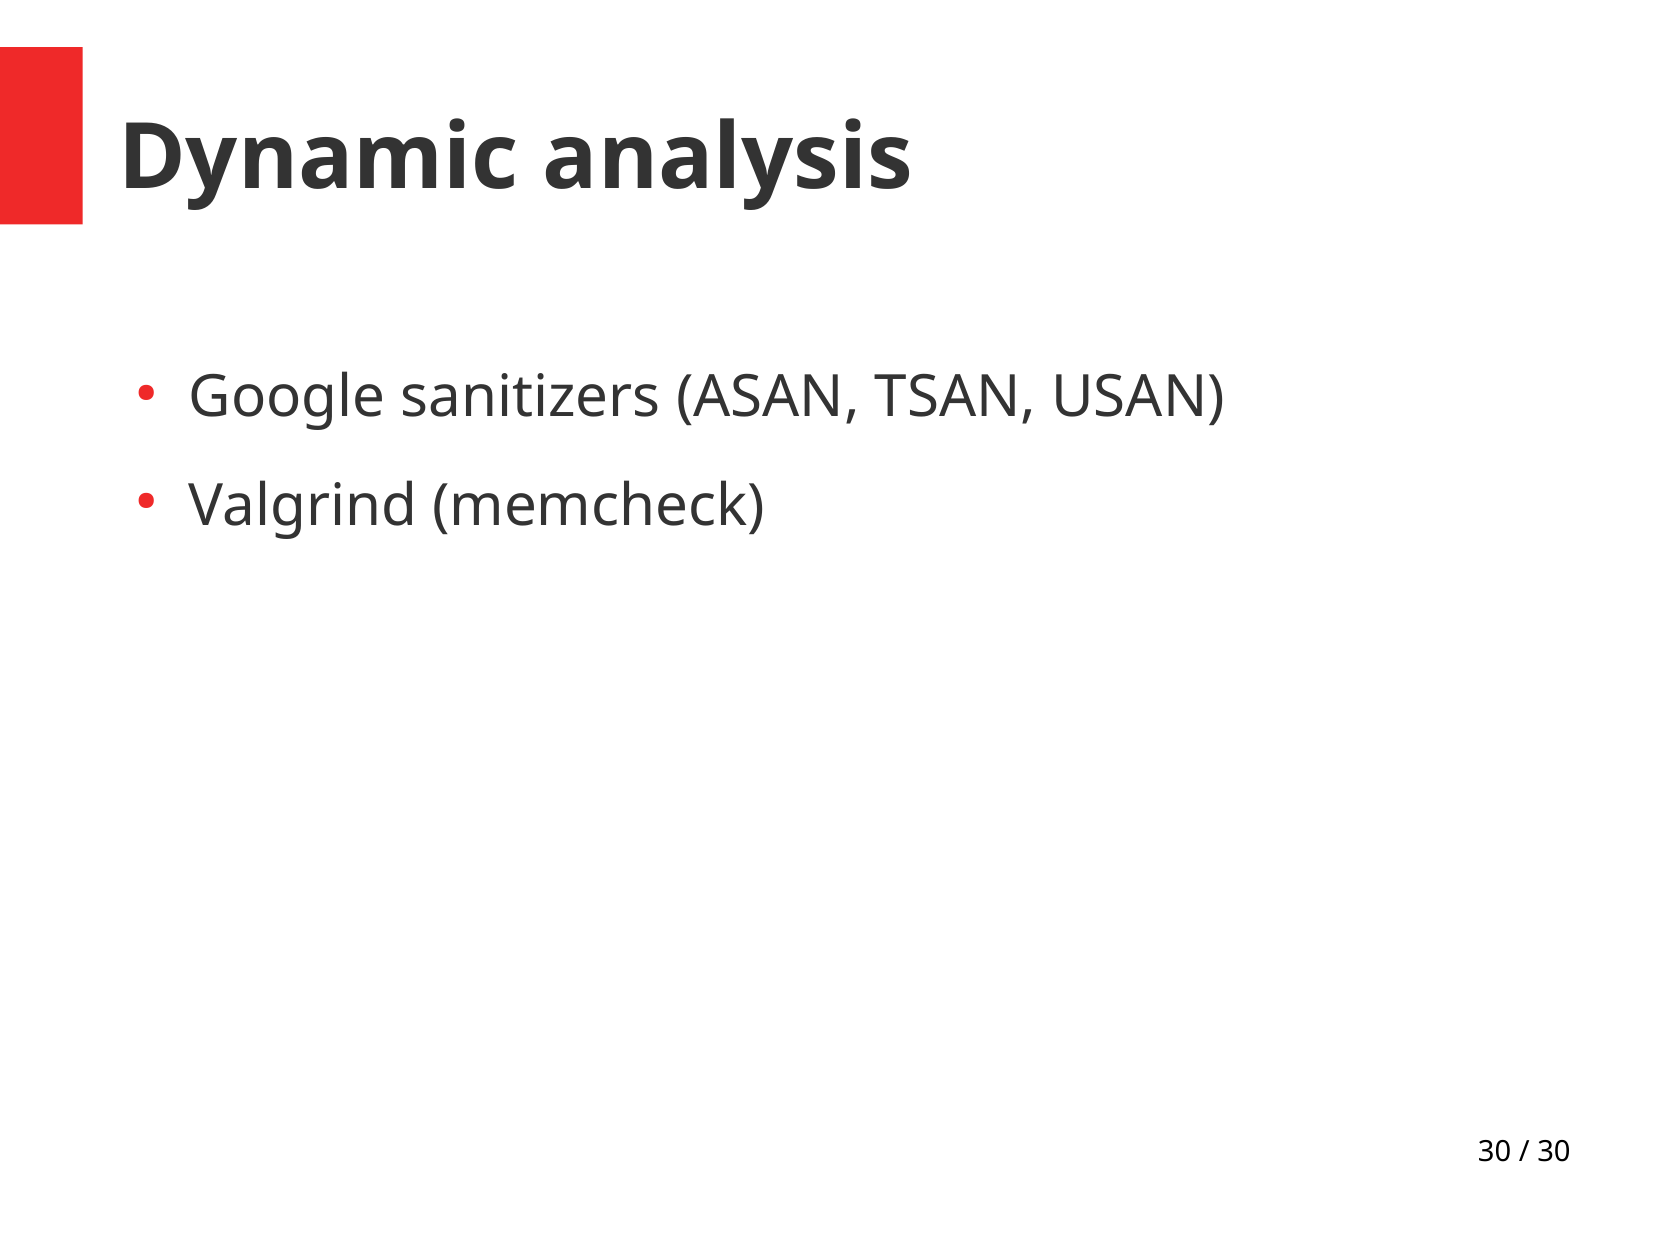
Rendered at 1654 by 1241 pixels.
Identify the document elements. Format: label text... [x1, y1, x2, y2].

title Dynamic analysis [118, 49, 1571, 257]
list Google sanitizers (ASAN, TSAN, USAN) Valgrind (memcheck) [118, 354, 1536, 1074]
